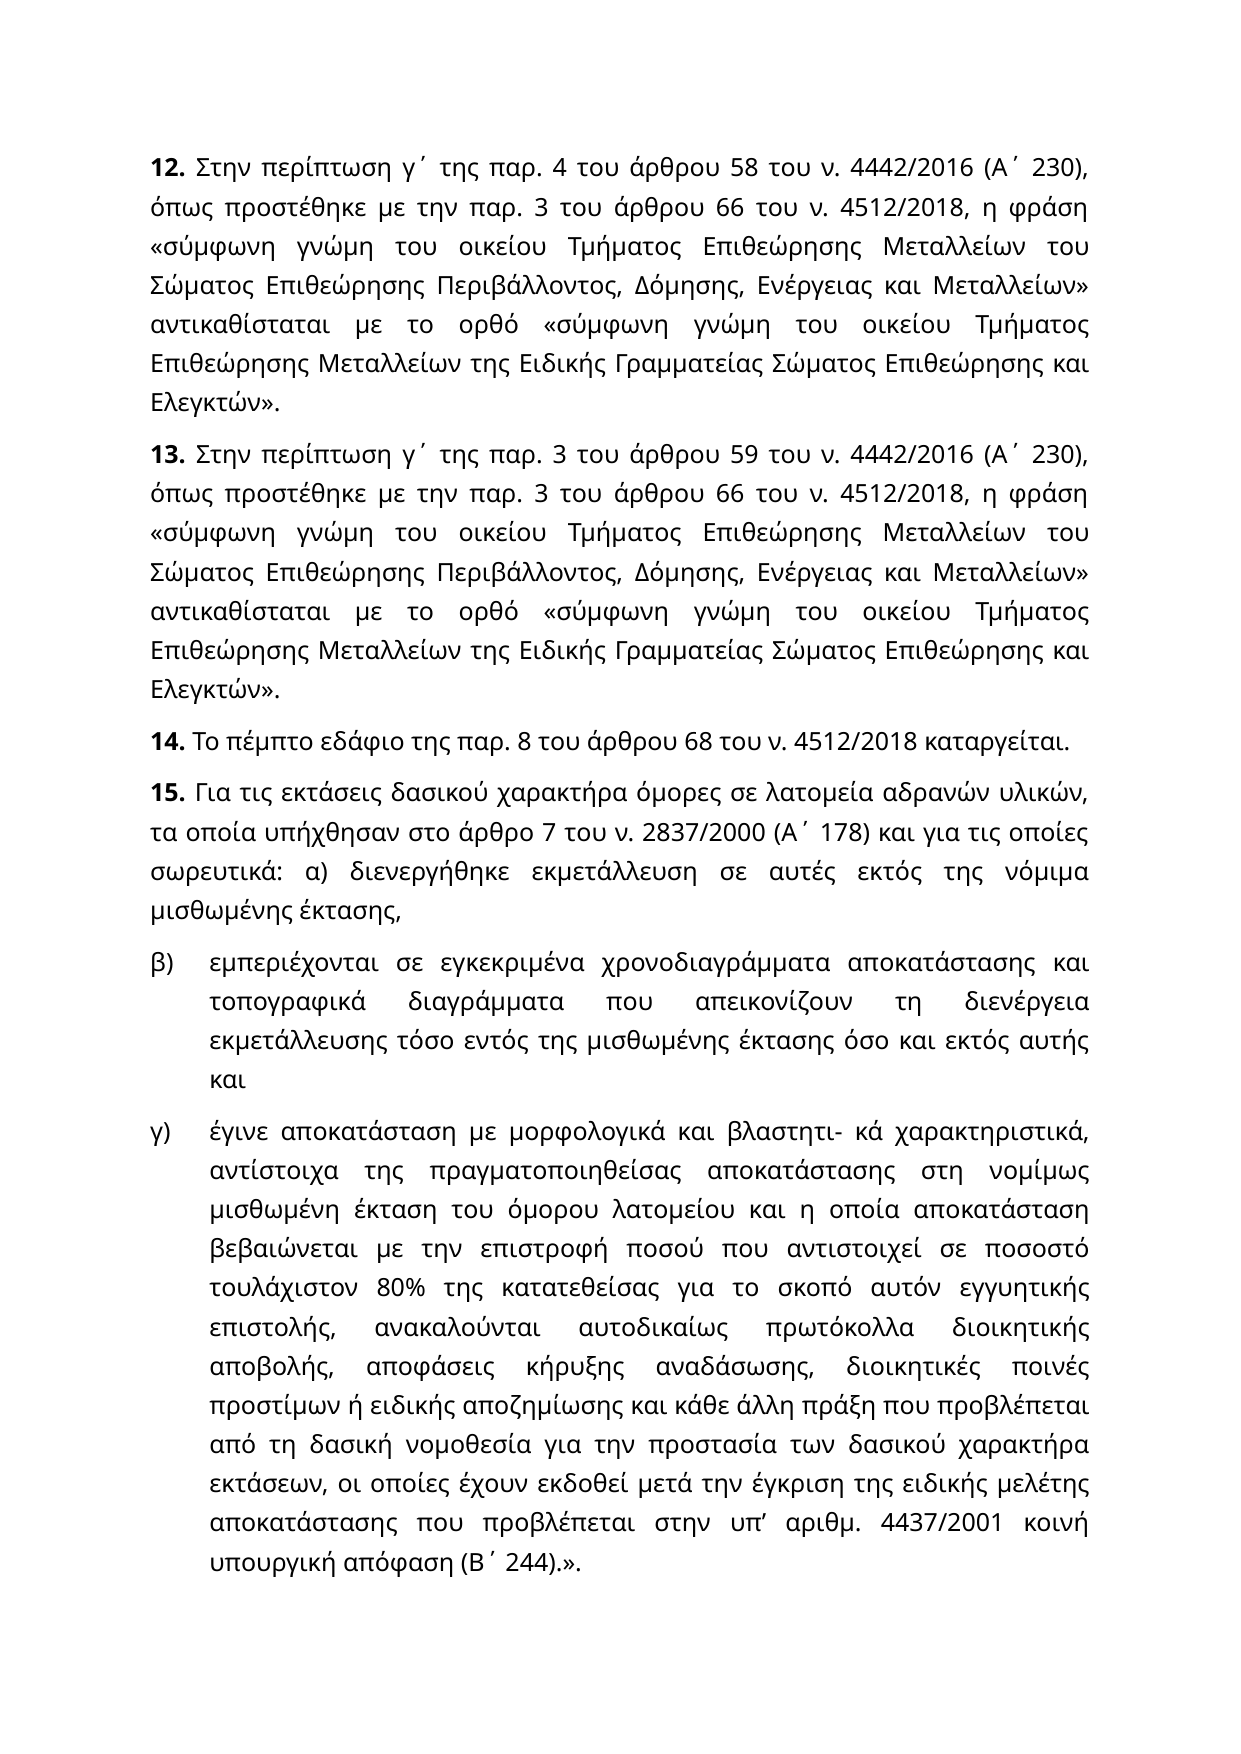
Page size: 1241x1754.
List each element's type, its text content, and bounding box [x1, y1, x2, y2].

text 13. Στην περίπτωση γ΄ της παρ. 3 του άρθρου 59 του ν. 4442/2016 (Α΄ 230), όπως προστέθηκε με την παρ. 3 του άρθρου 66 του ν. 4512/2018, η φράση «σύμφωνη γνώμη του οικείου Τμήματος Επιθεώρησης Μεταλλείων του Σώματος Επιθεώρησης Περιβάλλοντος, Δόμησης, Ενέργειας και Μεταλλείων» αντικαθίσταται με το ορθό «σύμφωνη γνώμη του οικείου Τμήματος Επιθεώρησης Μεταλλείων της Ειδικής Γραμματείας Σώματος Επιθεώρησης και Ελεγκτών». [150, 437, 1090, 706]
text 12. Στην περίπτωση γ΄ της παρ. 4 του άρθρου 58 του ν. 4442/2016 (Α΄ 230), όπως προστέθηκε με την παρ. 3 του άρθρου 66 του ν. 4512/2018, η φράση «σύμφωνη γνώμη του οικείου Τμήματος Επιθεώρησης Μεταλλείων του Σώματος Επιθεώρησης Περιβάλλοντος, Δόμησης, Ενέργειας και Μεταλλείων» αντικαθίσταται με το ορθό «σύμφωνη γνώμη του οικείου Τμήματος Επιθεώρησης Μεταλλείων της Ειδικής Γραμματείας Σώματος Επιθεώρησης και Ελεγκτών». [150, 150, 1090, 419]
list γ) έγινε αποκατάσταση με μορφολογικά και βλαστητι- κά χαρακτηριστικά, αντίστοιχα της πραγματοποιηθείσας αποκατάστασης στη νομίμως μισθωμένη έκταση του όμορου λατομείου και η οποία αποκατάσταση βεβαιώνεται με την επιστροφή ποσού που αντιστοιχεί σε ποσοστό τουλάχιστον 80% της κατατεθείσας για το σκοπό αυτόν εγγυητικής επιστολής, ανακαλούνται αυτοδικαίως πρωτόκολλα διοικητικής αποβολής, αποφάσεις κήρυξης αναδάσωσης, διοικητικές ποινές προστίμων ή ειδικής αποζημίωσης και κάθε άλλη πράξη που προβλέπεται από τη δασική νομοθεσία για την προστασία των δασικού χαρακτήρα εκτάσεων, οι οποίες έχουν εκδοθεί μετά την έγκριση της ειδικής μελέτης αποκατάστασης που προβλέπεται στην υπ’ αριθμ. 4437/2001 κοινή υπουργική απόφαση (Β΄ 244).». [150, 1113, 1090, 1578]
text 15. Για τις εκτάσεις δασικού χαρακτήρα όμορες σε λατομεία αδρανών υλικών, τα οποία υπήχθησαν στο άρθρο 7 του ν. 2837/2000 (Α΄ 178) και για τις οποίες σωρευτικά: α) διενεργήθηκε εκμετάλλευση σε αυτές εκτός της νόμιμα μισθωμένης έκτασης, [150, 775, 1090, 927]
text 14. Το πέμπτο εδάφιο της παρ. 8 του άρθρου 68 του ν. 4512/2018 καταργείται. [150, 723, 1090, 757]
list β) εμπεριέχονται σε εγκεκριμένα χρονοδιαγράμματα αποκατάστασης και τοπογραφικά διαγράμματα που απεικονίζουν τη διενέργεια εκμετάλλευσης τόσο εντός της μισθωμένης έκτασης όσο και εκτός αυτής και [150, 944, 1090, 1096]
